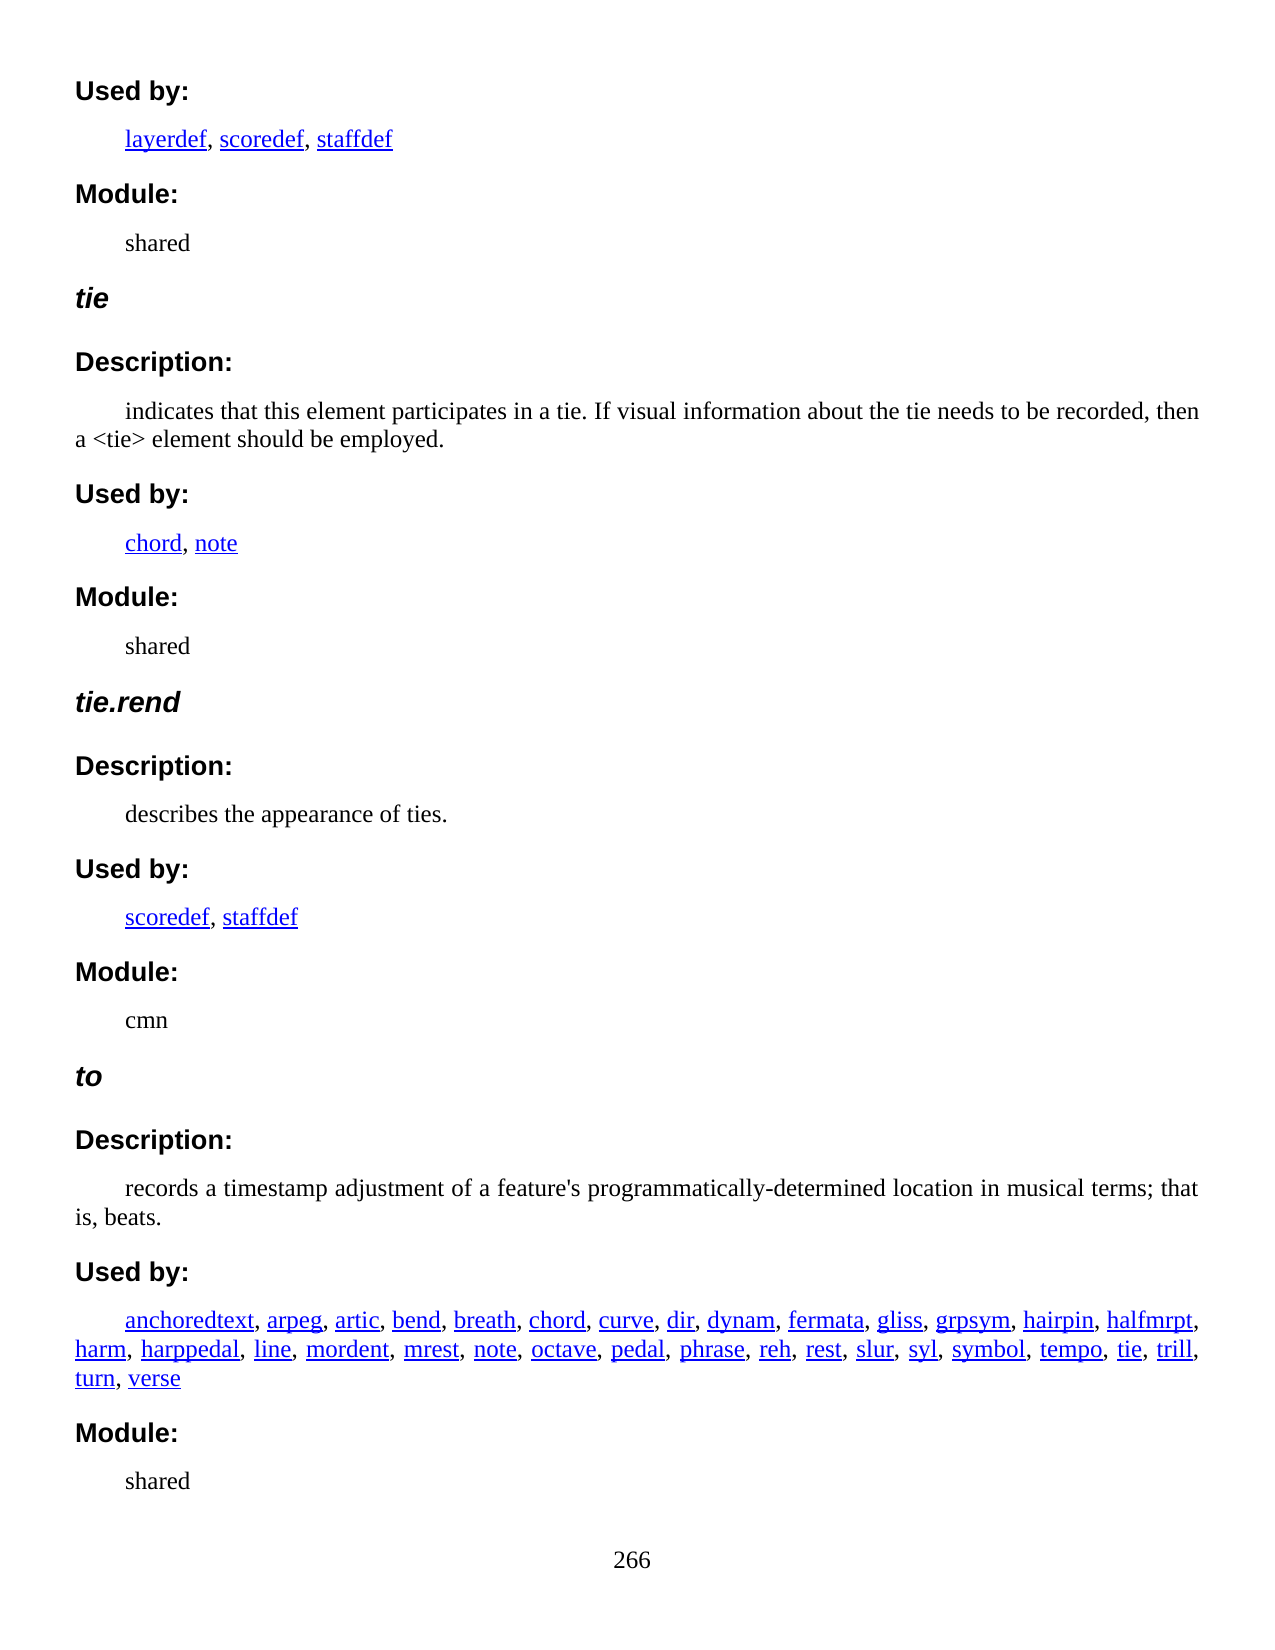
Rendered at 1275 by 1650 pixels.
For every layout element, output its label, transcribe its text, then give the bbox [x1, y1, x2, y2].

subtitle Description: [75, 346, 1200, 377]
text anchoredtext, arpeg, artic, bend, breath, chord, curve, dir, dynam, fermata, gliss, grpsym, hairpin, halfmrpt, harm, harppedal, line, mordent, mrest, note, octave, pedal, phrase, reh, rest, slur, syl, symbol, tempo, tie, trill, turn, verse [75, 1305, 1200, 1392]
subtitle Module: [75, 581, 1200, 613]
subtitle Description: [75, 749, 1200, 781]
subtitle Used by: [75, 853, 1200, 884]
text records a timestamp adjustment of a feature's programmatically-determined location in musical terms; that is, beats. [75, 1173, 1200, 1231]
text cmn [75, 1005, 1200, 1034]
text scoredef, staffdef [75, 902, 1200, 931]
subtitle Used by: [75, 75, 1200, 106]
subtitle Module: [75, 178, 1200, 209]
subtitle Module: [75, 956, 1200, 987]
text shared [75, 1466, 1200, 1495]
subtitle Description: [75, 1124, 1200, 1155]
text shared [75, 631, 1200, 660]
text describes the appearance of ties. [75, 799, 1200, 828]
text indicates that this element participates in a tie. If visual information about the tie needs to be recorded, then a <tie> element should be employed. [75, 396, 1200, 453]
text chord, note [75, 528, 1200, 556]
text shared [75, 228, 1200, 256]
subtitle to [75, 1059, 1200, 1093]
subtitle tie [75, 281, 1200, 315]
subtitle tie.rend [75, 685, 1200, 718]
subtitle Used by: [75, 478, 1200, 509]
text layerdef, scoredef, staffdef [75, 124, 1200, 153]
subtitle Module: [75, 1417, 1200, 1448]
subtitle Used by: [75, 1256, 1200, 1287]
